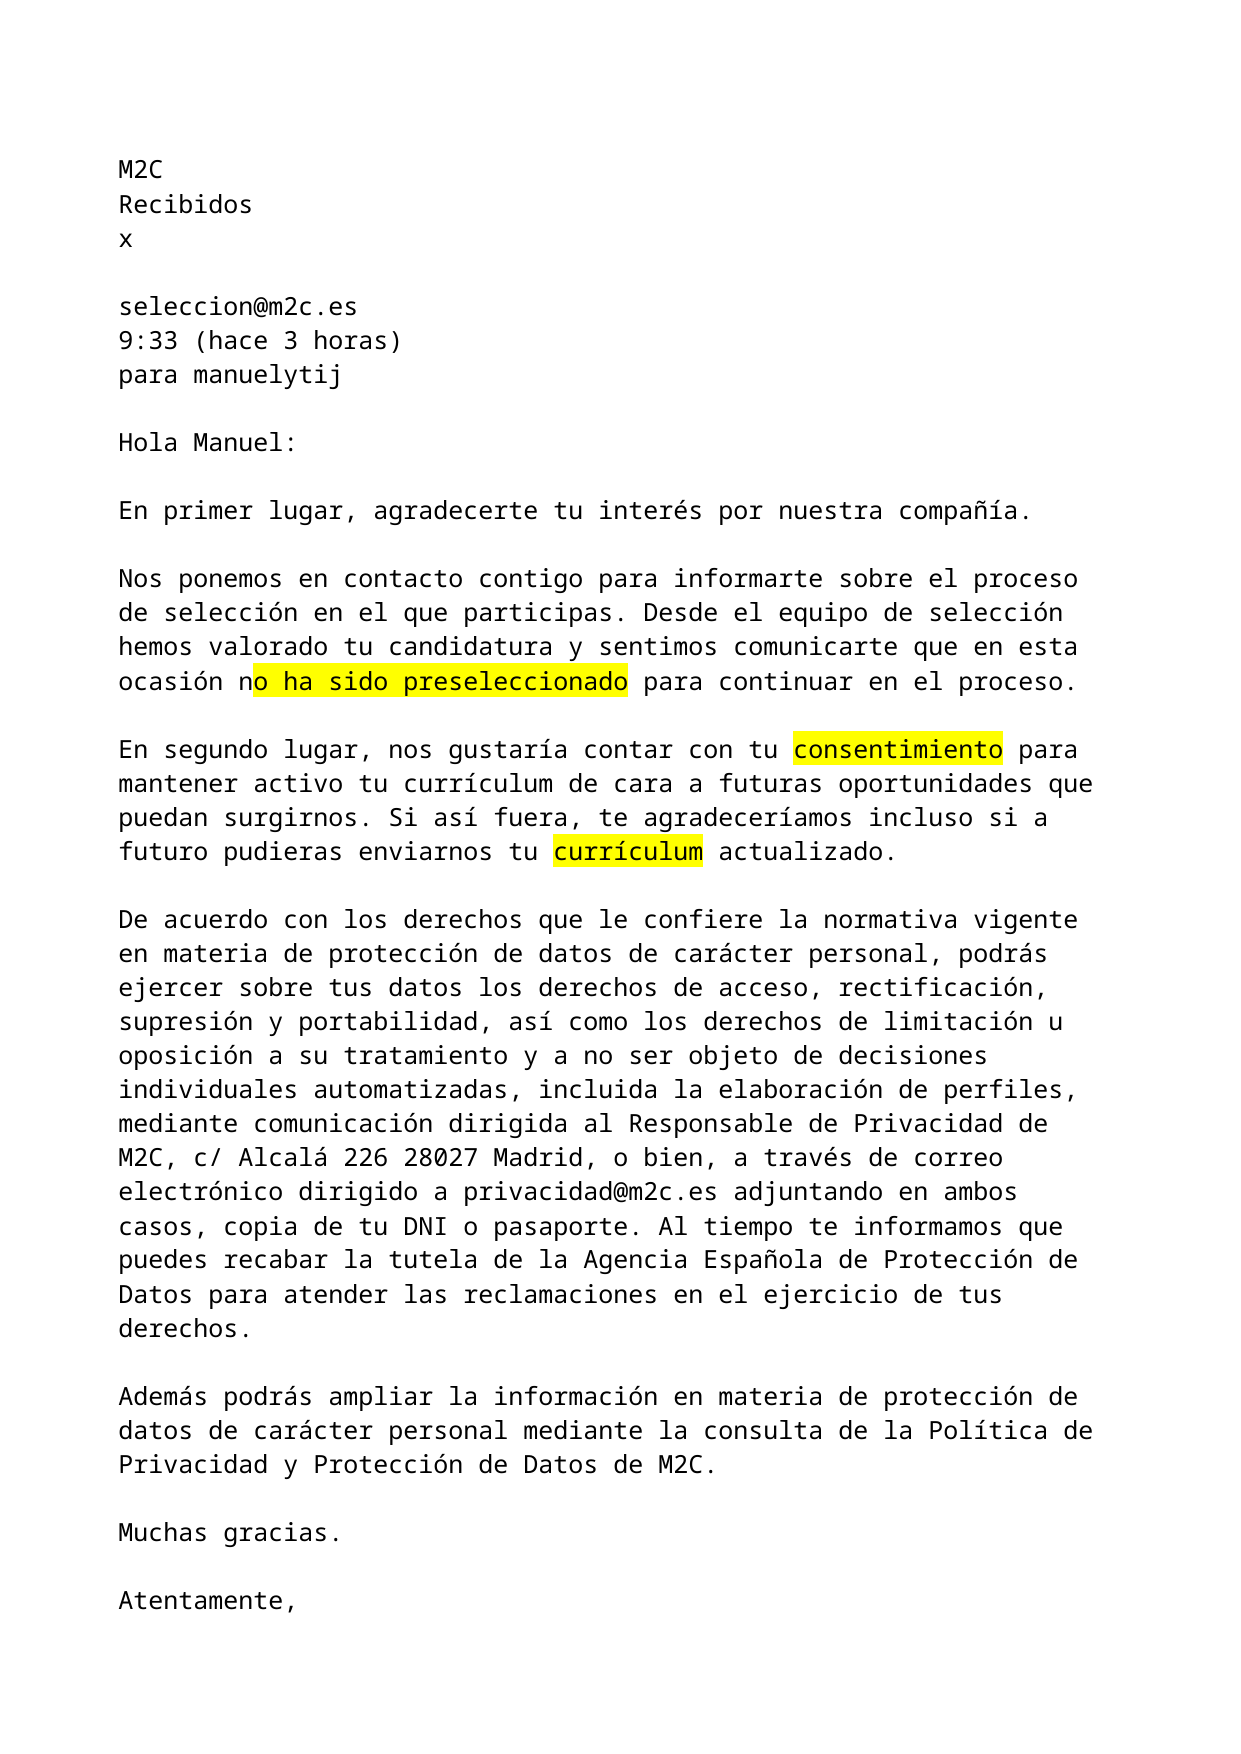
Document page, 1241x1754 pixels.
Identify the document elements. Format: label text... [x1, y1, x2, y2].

text Atentamente, [118, 1583, 1122, 1617]
text Nos ponemos en contacto contigo para informarte sobre el proceso de selección en el que participas. Desde el equipo de selección hemos valorado tu candidatura y sentimos comunicarte que en esta ocasión no ha sido preseleccionado para continuar en el proceso. [118, 561, 1122, 697]
text seleccion@m2c.es [118, 288, 1122, 322]
text Hola Manuel: [118, 425, 1122, 459]
text Muchas gracias. [118, 1515, 1122, 1549]
text Además podrás ampliar la información en materia de protección de datos de carácter personal mediante la consulta de la Política de Privacidad y Protección de Datos de M2C. [118, 1378, 1122, 1481]
text M2C [118, 152, 1122, 186]
text para manuelytij [118, 357, 1122, 391]
text 9:33 (hace 3 horas) [118, 322, 1122, 357]
text En primer lugar, agradecerte tu interés por nuestra compañía. [118, 493, 1122, 527]
text x [118, 220, 1122, 254]
text Recibidos [118, 186, 1122, 220]
text En segundo lugar, nos gustaría contar con tu consentimiento para mantener activo tu currículum de cara a futuras oportunidades que puedan surgirnos. Si así fuera, te agradeceríamos incluso si a futuro pudieras enviarnos tu currículum actualizado. [118, 731, 1122, 867]
text De acuerdo con los derechos que le confiere la normativa vigente en materia de protección de datos de carácter personal, podrás ejercer sobre tus datos los derechos de acceso, rectificación, supresión y portabilidad, así como los derechos de limitación u oposición a su tratamiento y a no ser objeto de decisiones individuales automatizadas, incluida la elaboración de perfiles, mediante comunicación dirigida al Responsable de Privacidad de M2C, c/ Alcalá 226 28027 Madrid, o bien, a través de correo electrónico dirigido a privacidad@m2c.es adjuntando en ambos casos, copia de tu DNI o pasaporte. Al tiempo te informamos que puedes recabar la tutela de la Agencia Española de Protección de Datos para atender las reclamaciones en el ejercicio de tus derechos. [118, 902, 1122, 1344]
